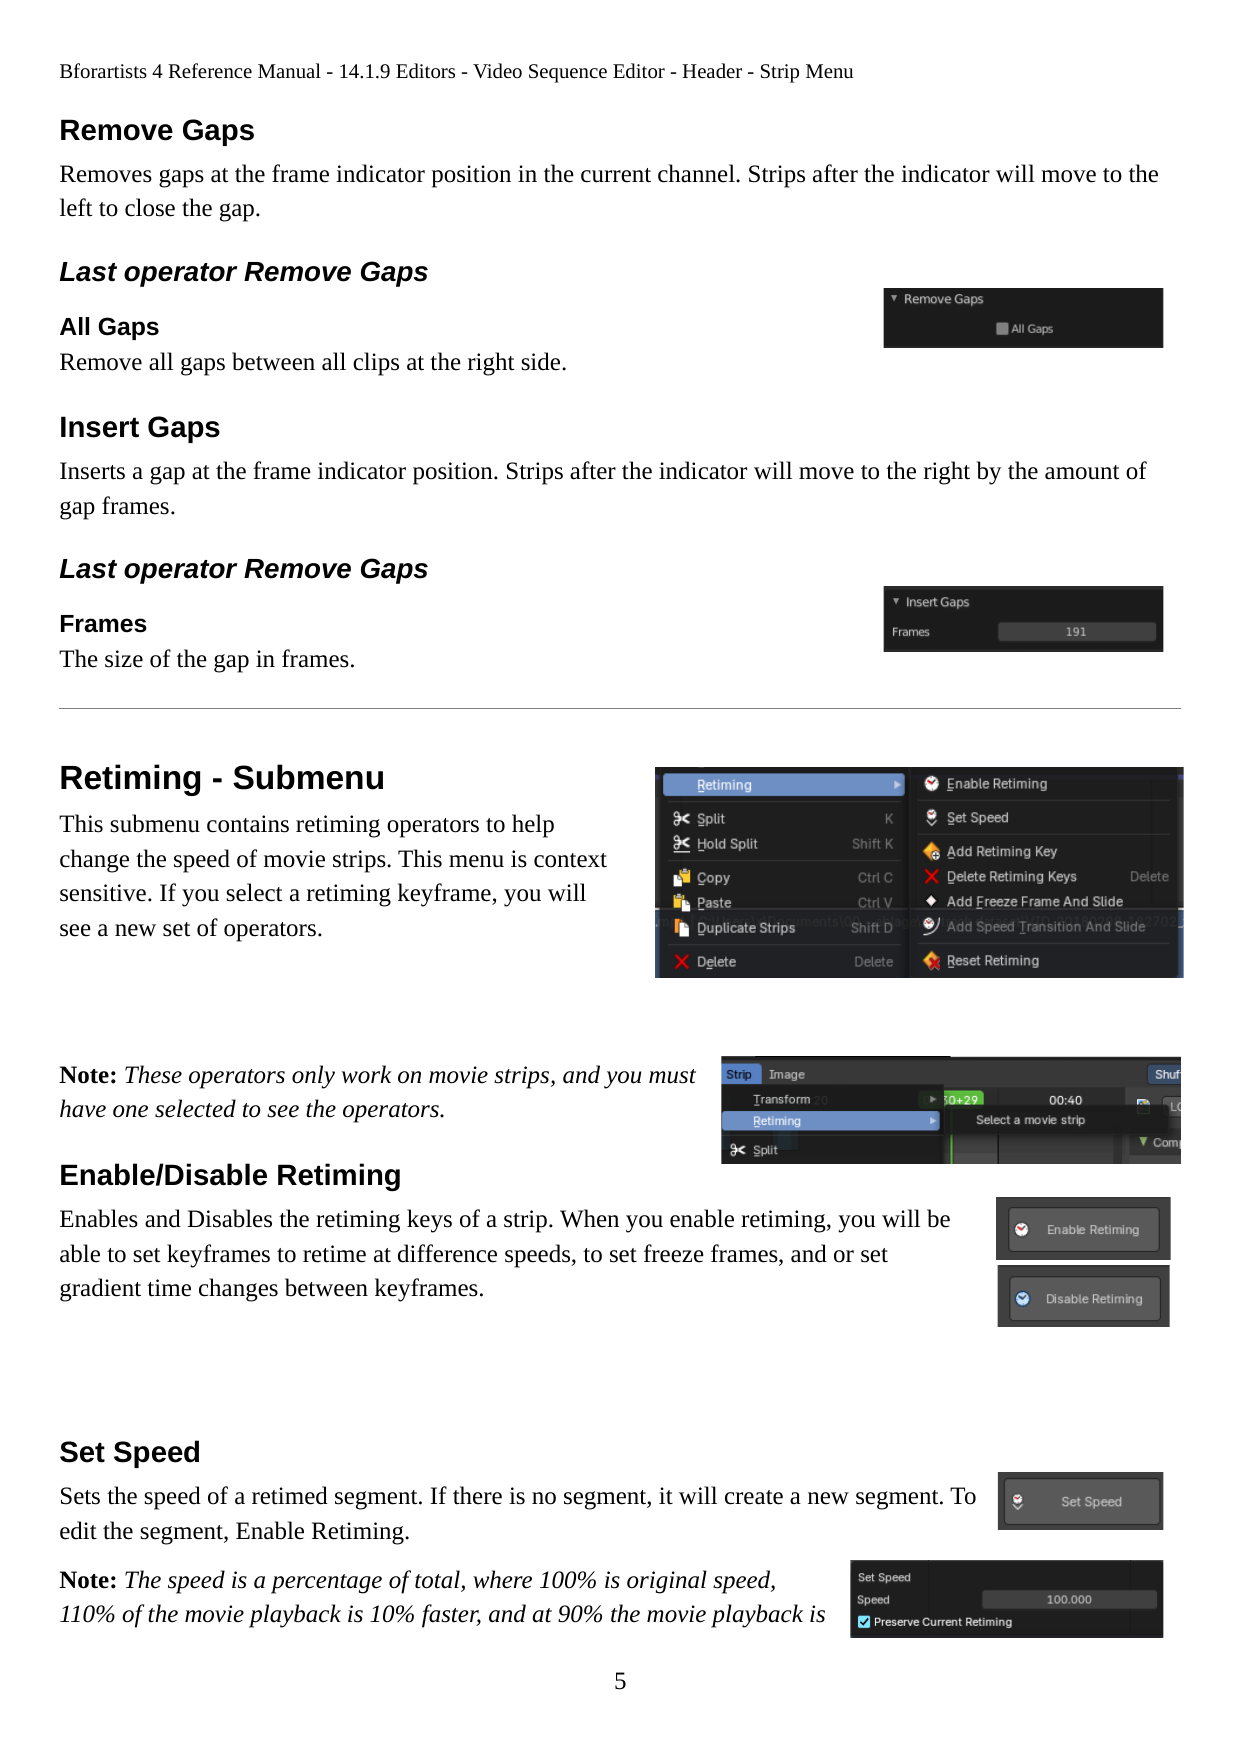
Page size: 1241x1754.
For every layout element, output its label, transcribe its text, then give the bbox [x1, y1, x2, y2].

picture [721, 1056, 1181, 1164]
subtitle [1164, 312, 1181, 340]
picture [883, 288, 1164, 348]
subtitle Set Speed [59, 1435, 1181, 1469]
subtitle Enable/Disable Retiming [59, 1158, 1181, 1192]
text Inserts a gap at the frame indicator position. Strips after the indicator will move to the right by the amount of gap frames. [59, 456, 1181, 520]
picture [997, 1472, 1164, 1530]
text Removes gaps at the frame indicator position in the current channel. Strips after the indicator will move to the left to close the gap. [59, 159, 1181, 222]
text The size of the gap in frames. [59, 644, 1181, 673]
text Remove all gaps between all clips at the right side. [59, 347, 1181, 375]
text Note: These operators only work on movie strips, and you must have one selected to see the operators. [59, 1060, 721, 1123]
subtitle Last operator Remove Gaps [59, 255, 1181, 287]
text Enables and Disables the retiming keys of a strip. When you enable retiming, you will be able to set keyframes to retime at difference speeds, to set freeze frames, and or set gradient time changes between keyframes. [59, 1204, 1181, 1302]
subtitle Frames [59, 609, 883, 638]
picture [883, 586, 1164, 652]
text This submenu contains retiming operators to help change the speed of movie strips. This menu is context sensitive. If you select a retiming keyframe, you will see a new set of operators. [59, 809, 655, 942]
subtitle Remove Gaps [59, 113, 1181, 146]
picture [997, 1265, 1170, 1327]
text Sets the speed of a retimed segment. If there is no segment, it will create a new segment. To edit the segment, Enable Retiming. [59, 1481, 1181, 1544]
subtitle [1164, 609, 1181, 638]
picture [996, 1197, 1171, 1260]
subtitle All Gaps [59, 312, 883, 340]
picture [850, 1560, 1164, 1638]
subtitle Last operator Remove Gaps [59, 552, 1181, 584]
subtitle Retiming - Submenu [59, 758, 1181, 797]
subtitle Insert Gaps [59, 410, 1181, 444]
picture [655, 767, 1184, 978]
text Note: The speed is a percentage of total, where 100% is original speed, 110% of the movie playback is 10% faster, and at 90% the movie playback is [59, 1565, 850, 1628]
